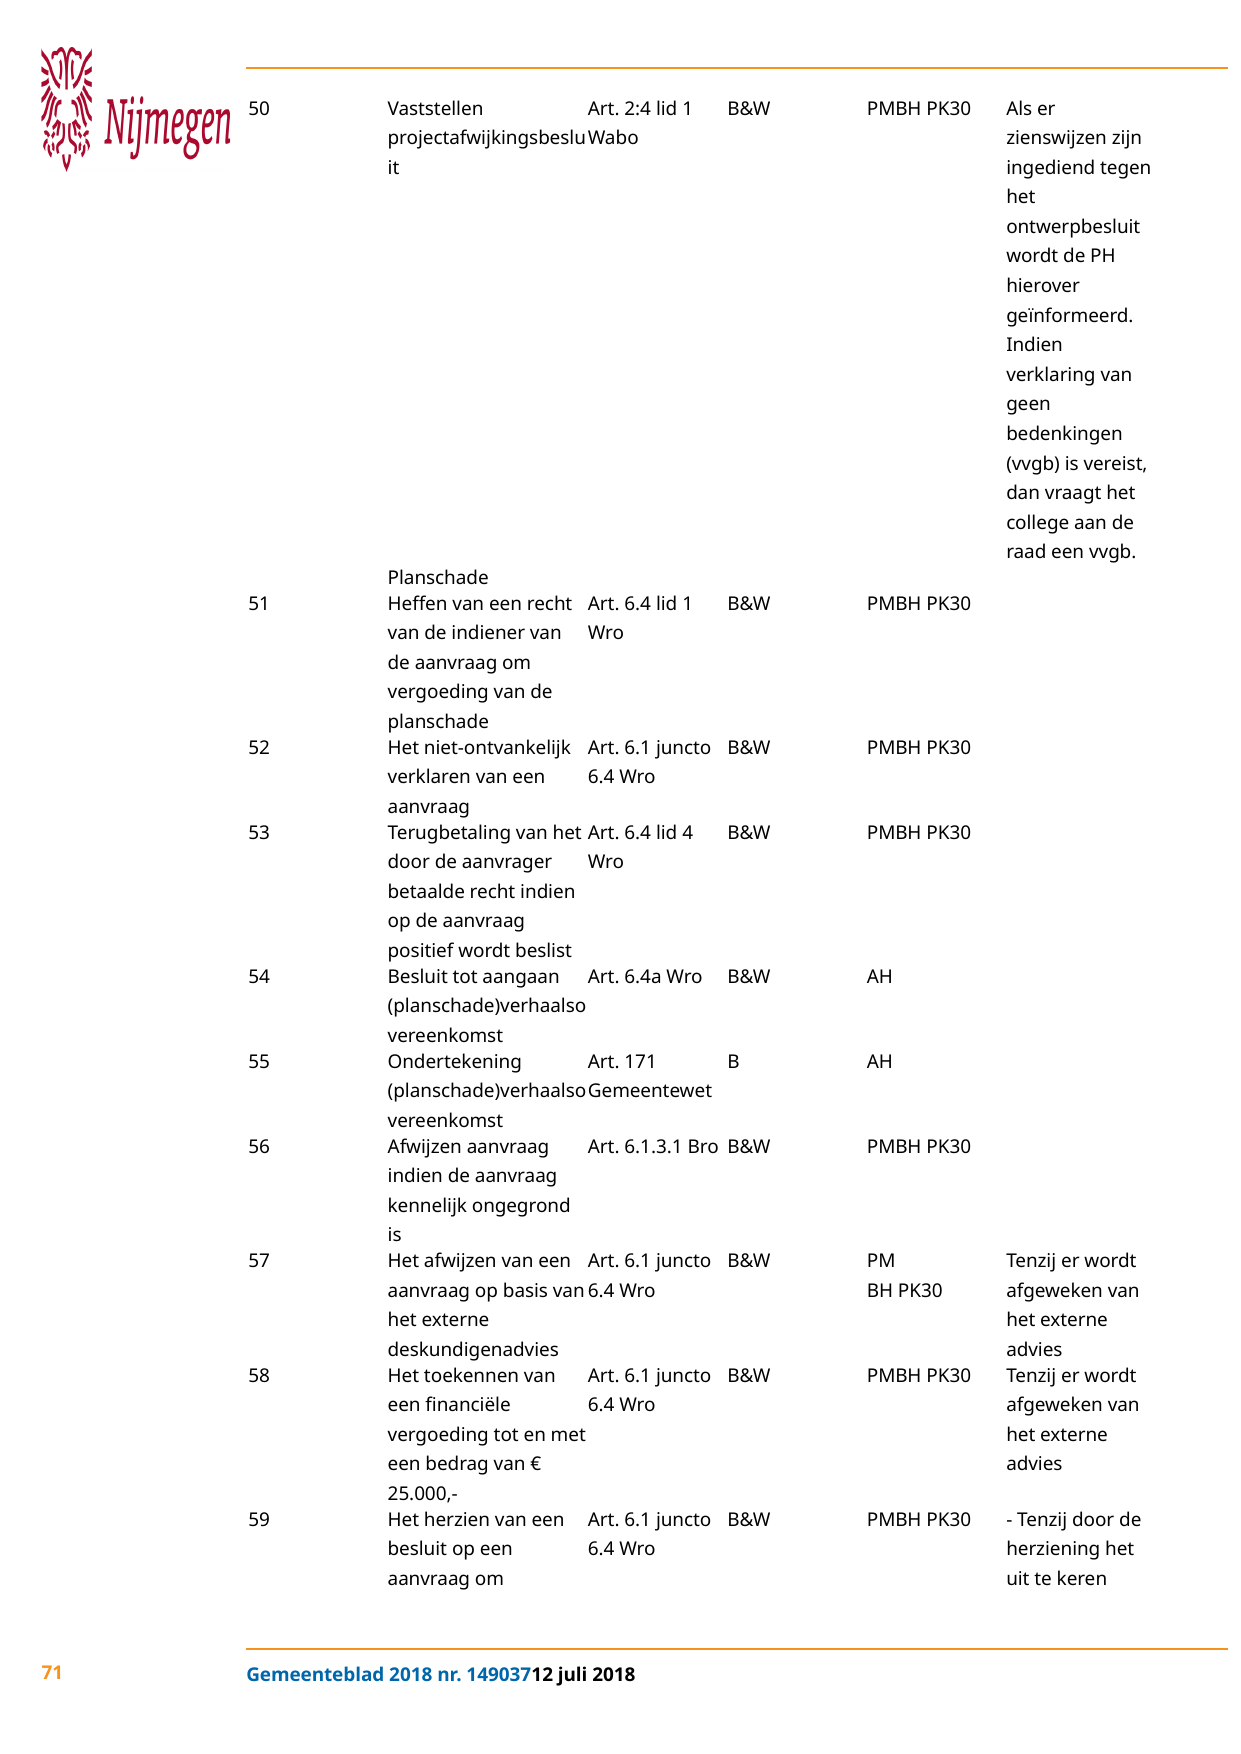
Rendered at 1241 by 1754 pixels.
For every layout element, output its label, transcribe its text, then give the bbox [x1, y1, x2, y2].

table_cell B&W [727, 963, 867, 1048]
table_cell PMBH PK30 [867, 734, 1006, 819]
table_cell 56 [248, 1133, 387, 1247]
table_cell Tenzij er wordt afgeweken van het externe advies [1006, 1247, 1152, 1362]
table_cell Het niet-ontvankelijk verklaren van een aanvraag [388, 734, 588, 819]
table_cell [1006, 734, 1152, 819]
table_cell [1006, 1133, 1152, 1247]
table_cell [588, 564, 727, 590]
table_cell 52 [248, 734, 387, 819]
table_cell Art. 6.1 juncto 6.4 Wro [588, 1362, 727, 1506]
table_cell PMBH PK30 [867, 1133, 1006, 1247]
table_cell PM BH PK30 [867, 1247, 1006, 1362]
table_cell Afwijzen aanvraag indien de aanvraag kennelijk ongegrond is [388, 1133, 588, 1247]
table_cell 50 [248, 95, 387, 564]
table_cell Tenzij er wordt afgeweken van het externe advies [1006, 1362, 1152, 1506]
table_cell Art. 6.1.3.1 Bro [588, 1133, 727, 1247]
table_cell Terugbetaling van het door de aanvrager betaalde recht indien op de aanvraag positief wordt beslist [388, 819, 588, 963]
table_cell Als er zienswijzen zijn ingediend tegen het ontwerpbesluit wordt de PH hierover geïnformeerd. Indien verklaring van geen bedenkingen (vvgb) is vereist, dan vraagt het college aan de raad een vvgb. [1006, 95, 1152, 564]
table_cell Planschade [388, 564, 588, 590]
table_cell 55 [248, 1048, 387, 1133]
table_cell PMBH PK30 [867, 819, 1006, 963]
table_cell [248, 564, 387, 590]
table_cell PMBH PK30 [867, 95, 1006, 564]
table_cell [727, 564, 867, 590]
table_cell [867, 564, 1006, 590]
table_cell [1006, 819, 1152, 963]
table_cell Art. 171 Gemeentewet [588, 1048, 727, 1133]
table_cell B [727, 1048, 867, 1133]
table_cell Art. 6.1 juncto 6.4 Wro [588, 734, 727, 819]
table_cell [1006, 564, 1152, 590]
table_cell Art. 2:4 lid 1 Wabo [588, 95, 727, 564]
table_cell B&W [727, 590, 867, 734]
table_cell Art. 6.1 juncto 6.4 Wro [588, 1247, 727, 1362]
table_cell PMBH PK30 [867, 1506, 1006, 1591]
table_cell 53 [248, 819, 387, 963]
picture [41, 47, 231, 172]
table_cell [1006, 1048, 1152, 1133]
table_cell Het herzien van een besluit op een aanvraag om [388, 1506, 588, 1591]
table_cell Het afwijzen van een aanvraag op basis van het externe deskundigenadvies [388, 1247, 588, 1362]
table_cell B&W [727, 1133, 867, 1247]
table_cell Art. 6.4 lid 1 Wro [588, 590, 727, 734]
table_cell [1006, 590, 1152, 734]
table_cell AH [867, 1048, 1006, 1133]
table_cell Vaststellen projectafwijkingsbesluit [388, 95, 588, 564]
table_cell [1006, 963, 1152, 1048]
table_cell Art. 6.4a Wro [588, 963, 727, 1048]
table_cell B&W [727, 819, 867, 963]
table_cell Heffen van een recht van de indiener van de aanvraag om vergoeding van de planschade [388, 590, 588, 734]
table_cell B&W [727, 1362, 867, 1506]
table_cell AH [867, 963, 1006, 1048]
table_cell 57 [248, 1247, 387, 1362]
table_cell PMBH PK30 [867, 590, 1006, 734]
table_cell - Tenzij door de herziening het uit te keren [1006, 1506, 1152, 1591]
table_cell 51 [248, 590, 387, 734]
table_cell Het toekennen van een financiële vergoeding tot en met een bedrag van € 25.000,- [388, 1362, 588, 1506]
table_cell Art. 6.4 lid 4 Wro [588, 819, 727, 963]
table_cell B&W [727, 1247, 867, 1362]
table_cell Besluit tot aangaan (planschade)verhaalsovereenkomst [388, 963, 588, 1048]
table_cell 54 [248, 963, 387, 1048]
table_cell B&W [727, 95, 867, 564]
table_cell Art. 6.1 juncto 6.4 Wro [588, 1506, 727, 1591]
table_cell PMBH PK30 [867, 1362, 1006, 1506]
table_cell B&W [727, 1506, 867, 1591]
table_cell B&W [727, 734, 867, 819]
table_cell 59 [248, 1506, 387, 1591]
table_cell Ondertekening (planschade)verhaalsovereenkomst [388, 1048, 588, 1133]
table_cell 58 [248, 1362, 387, 1506]
